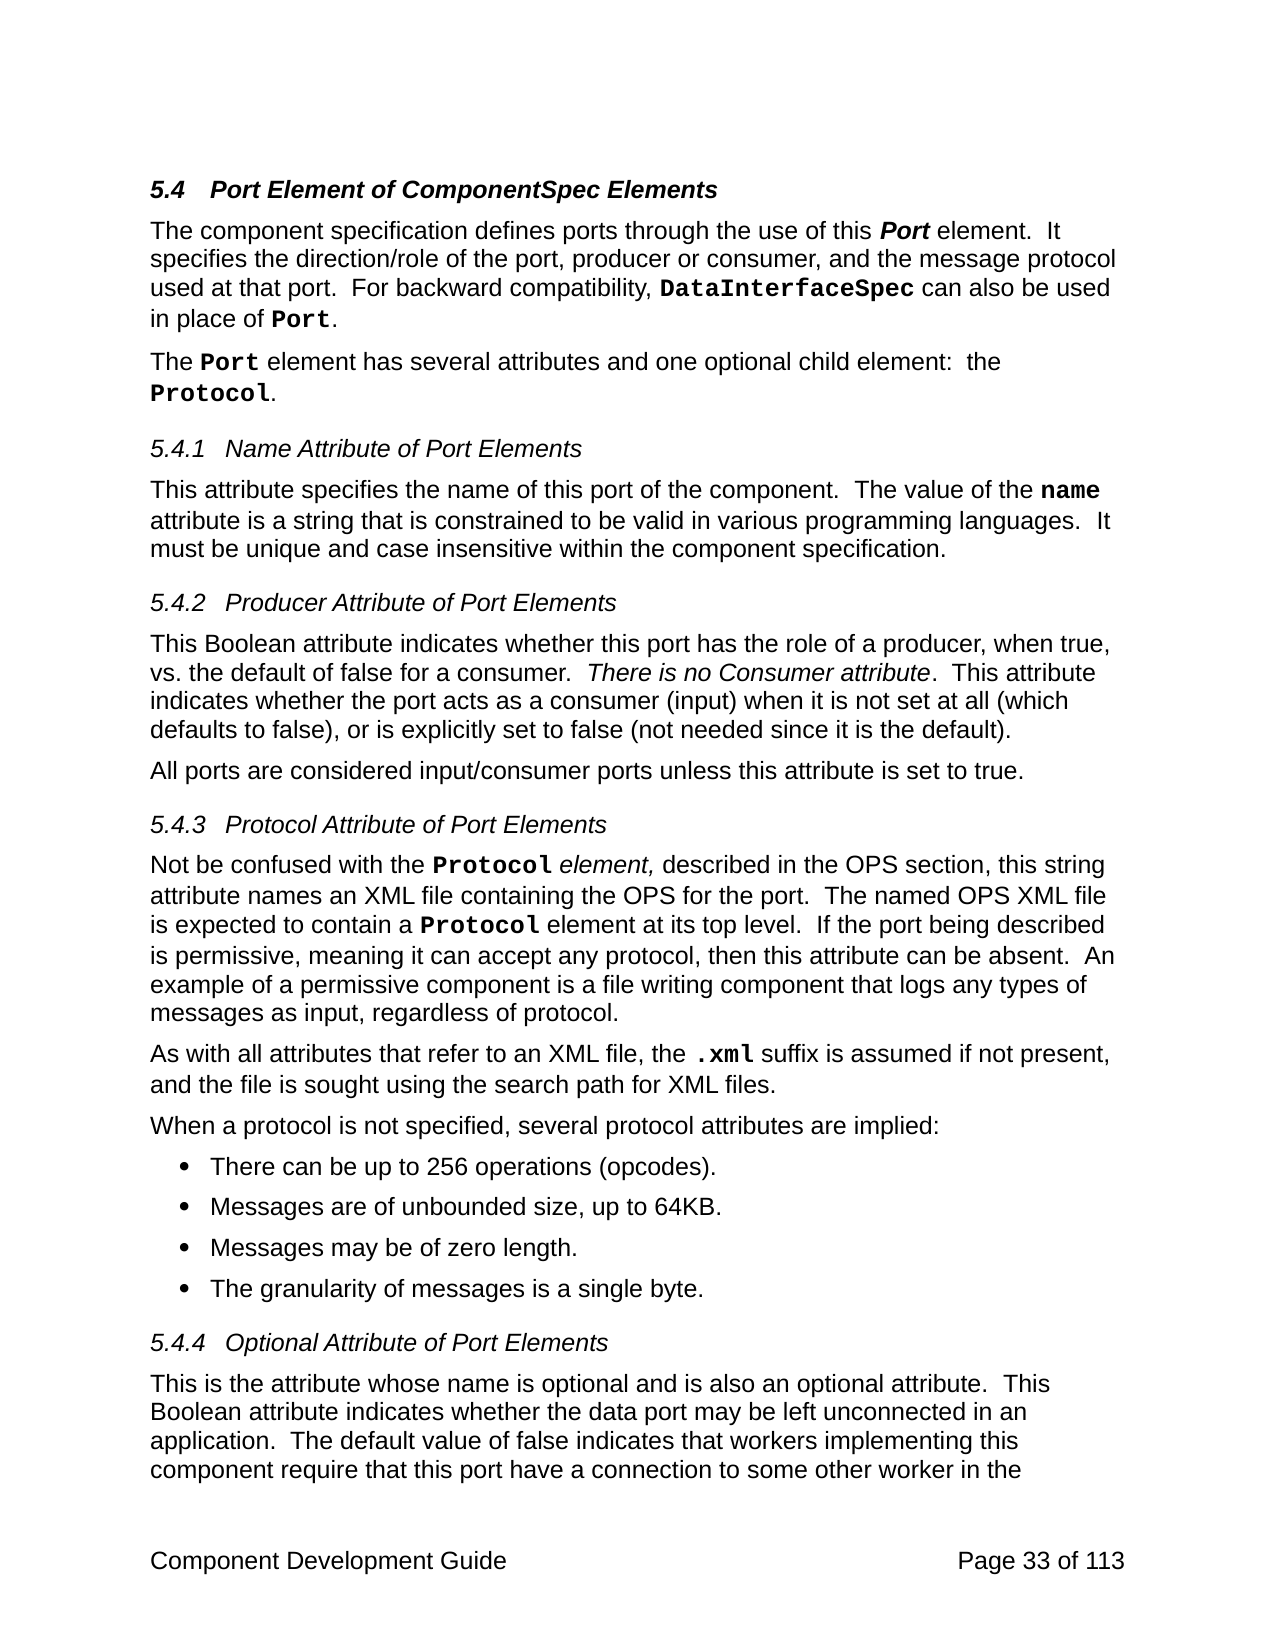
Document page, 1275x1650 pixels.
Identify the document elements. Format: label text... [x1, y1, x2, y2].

text The Port element has several attributes and one optional child element: the Protocol. [150, 347, 1125, 409]
text The component specification defines ports through the use of this Port element. It specifies the direction/role of the port, producer or consumer, and the message protocol used at that port. For backward compatibility, DataInterfaceSpec can also be used in place of Port. [150, 216, 1125, 335]
text This attribute specifies the name of this port of the component. The value of the name attribute is a string that is constrained to be valid in various programming languages. It must be unique and case insensitive within the component specification. [150, 475, 1125, 563]
text This Boolean attribute indicates whether this port has the role of a producer, when true, vs. the default of false for a consumer. There is no Consumer attribute. This attribute indicates whether the port acts as a consumer (input) when it is not set at all (which defaults to false), or is explicitly set to false (not needed since it is the default). [150, 629, 1125, 744]
list Messages may be of zero length. [180, 1233, 1125, 1262]
text When a protocol is not specified, several protocol attributes are implied: [150, 1111, 1125, 1139]
subtitle Port Element of ComponentSpec Elements [150, 175, 1125, 204]
subtitle Producer Attribute of Port Elements [150, 588, 1125, 617]
text This is the attribute whose name is optional and is also an optional attribute. This Boolean attribute indicates whether the data port may be left unconnected in an application. The default value of false indicates that workers implementing this component require that this port have a connection to some other worker in the [150, 1369, 1125, 1484]
list The granularity of messages is a single byte. [180, 1274, 1125, 1303]
subtitle Protocol Attribute of Port Elements [150, 809, 1125, 838]
text As with all attributes that refer to an XML file, the .xml suffix is assumed if not present, and the file is sought using the search path for XML files. [150, 1039, 1125, 1099]
subtitle Optional Attribute of Port Elements [150, 1328, 1125, 1357]
list Messages are of unbounded size, up to 64KB. [180, 1192, 1125, 1221]
list There can be up to 256 operations (opcodes). [180, 1152, 1125, 1180]
subtitle Name Attribute of Port Elements [150, 434, 1125, 463]
text All ports are considered input/consumer ports unless this attribute is set to true. [150, 756, 1125, 784]
text Not be confused with the Protocol element, described in the OPS section, this string attribute names an XML file containing the OPS for the port. The named OPS XML file is expected to contain a Protocol element at its top level. If the port being described is permissive, meaning it can accept any protocol, then this attribute can be absent. An example of a permissive component is a file writing component that logs any types of messages as input, regardless of protocol. [150, 850, 1125, 1027]
